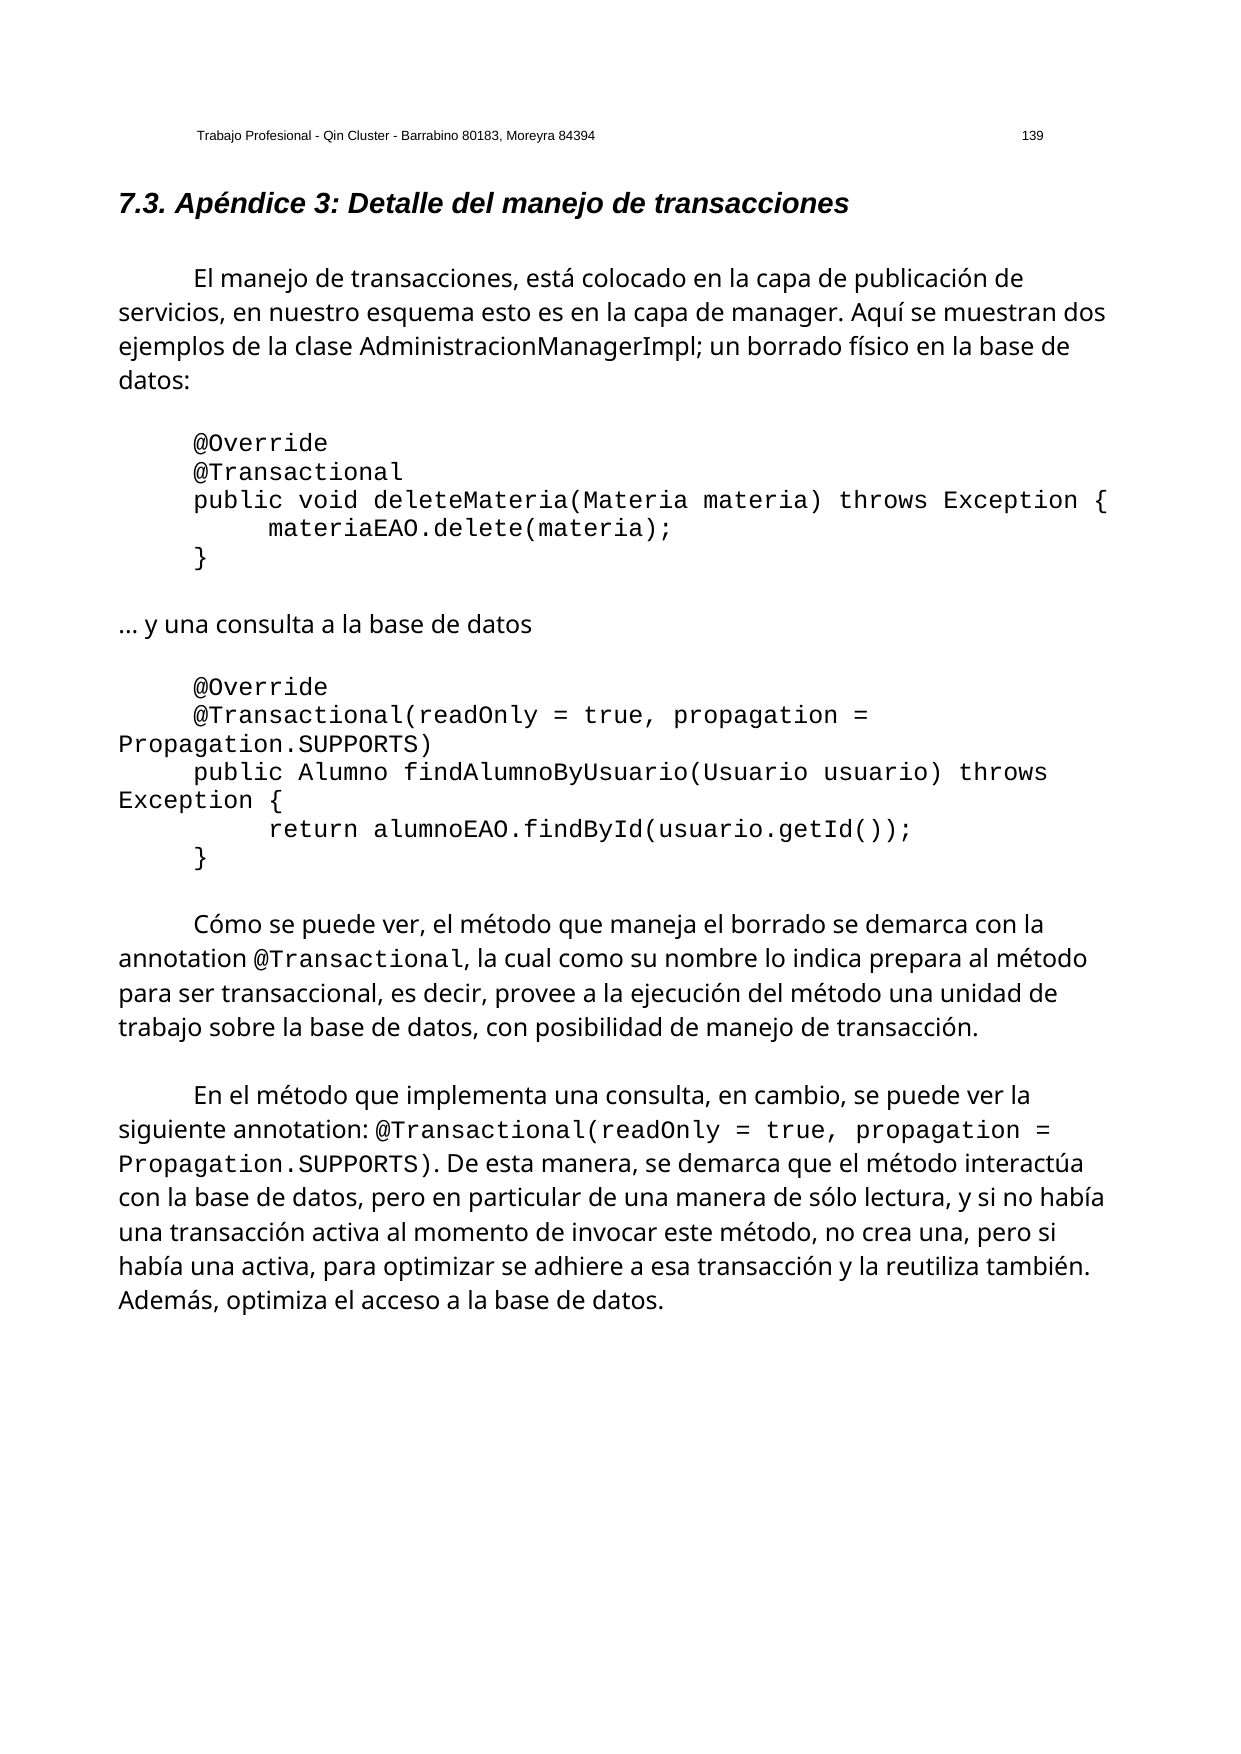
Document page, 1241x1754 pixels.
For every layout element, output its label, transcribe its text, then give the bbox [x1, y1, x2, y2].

text @Override [118, 431, 1122, 459]
text En el método que implementa una consulta, en cambio, se puede ver la siguiente annotation: @Transactional(readOnly = true, propagation = Propagation.SUPPORTS). De esta manera, se demarca que el método interactúa con la base de datos, pero en particular de una manera de sólo lectura, y si no había una transacción activa al momento de invocar este método, no crea una, pero si había una activa, para optimizar se adhiere a esa transacción y la reutiliza también. Además, optimiza el acceso a la base de datos. [118, 1077, 1122, 1316]
text El manejo de transacciones, está colocado en la capa de publicación de servicios, en nuestro esquema esto es en la capa de manager. Aquí se muestran dos ejemplos de la clase AdministracionManagerImpl; un borrado físico en la base de datos: [118, 260, 1122, 397]
text public Alumno findAlumnoByUsuario(Usuario usuario) throws Exception { [118, 759, 1122, 816]
text @Transactional(readOnly = true, propagation = Propagation.SUPPORTS) [118, 703, 1122, 759]
text @Transactional [118, 459, 1122, 487]
text Cómo se puede ver, el método que maneja el borrado se demarca con la annotation @Transactional, la cual como su nombre lo indica prepara al método para ser transaccional, es decir, provee a la ejecución del método una unidad de trabajo sobre la base de datos, con posibilidad de manejo de transacción. [118, 907, 1122, 1043]
subtitle 7.3. Apéndice 3: Detalle del manejo de transacciones [118, 187, 1122, 220]
text @Override [118, 674, 1122, 703]
text } [118, 544, 1122, 572]
text } [118, 844, 1122, 873]
text materiaEAO.delete(materia); [118, 516, 1122, 544]
text ... y una consulta a la base de datos [118, 606, 1122, 641]
text return alumnoEAO.findById(usuario.getId()); [118, 816, 1122, 844]
text public void deleteMateria(Materia materia) throws Exception { [118, 487, 1122, 516]
